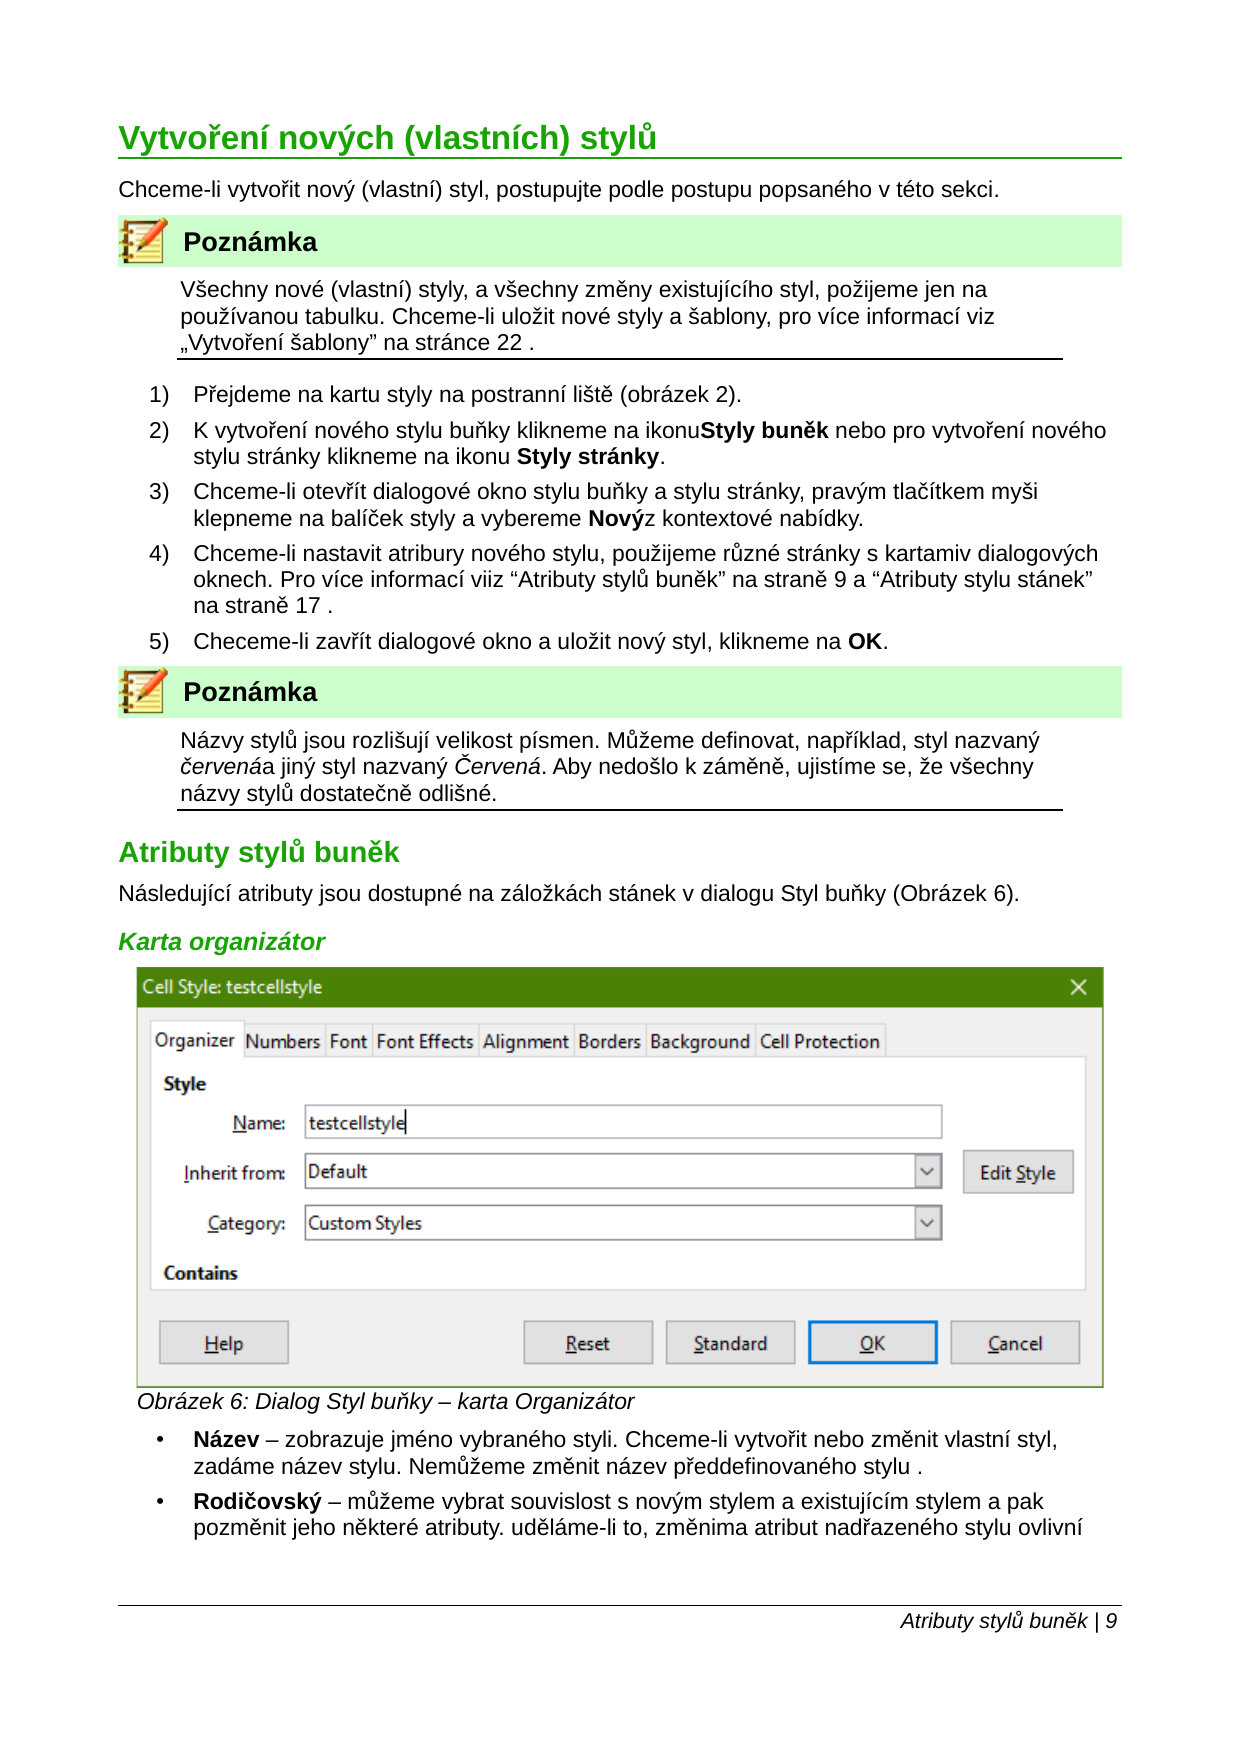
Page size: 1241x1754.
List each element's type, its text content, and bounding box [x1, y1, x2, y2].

list Chceme-li vytvořit nový (vlastní) styl, postupujte podle postupu popsaného v této sekci. [118, 176, 1122, 203]
subtitle Poznámka [118, 673, 1122, 714]
subtitle Poznámka [118, 223, 1122, 263]
list Chceme-li nastavit atribury nového stylu, použijeme různé stránky s kartamiv dialogových oknech. Pro více informací viiz “Atributy stylu buněk” na straně 9 a “Atributy stylu stránek” na straně 17 . [169, 540, 1122, 619]
text Všechny nové (vlastní) styly, a všechny změny existujícího styl, požijeme jen na používanou tabulku. Chceme-li uložit nové styly a šablony, pro více informací viz „Vytvoření šablony” na stránce 22 . [177, 273, 1063, 358]
subtitle Karta organizátor [118, 927, 1122, 956]
text Následující atributy jsou dostupné na záložkách stánek v dialogu Styl buňky (Obrázek 6). [118, 880, 1122, 906]
list K vytvoření nového stylu buňky klikneme na ikonuStyly buněk nebo pro vytvoření nového stylu stránky klikneme na ikonu Styly stránky. [169, 417, 1122, 469]
picture [119, 666, 170, 717]
list Chceme-li otevřít dialogové okno stylu buňky a stylu stránky, pravým tlačítkem myši klepneme na balíček styly a vybereme Novýz kontextové nabídky. [169, 478, 1122, 531]
subtitle Atributy stylů buněk [118, 835, 1122, 868]
picture [136, 967, 1104, 1388]
subtitle Vytvoření nových (vlastních) stylů [118, 118, 1122, 157]
list Checeme-li zavřít dialogové okno a uložit nový styl, klikneme na OK. [169, 628, 1122, 654]
list Přejdeme na kartu styly na postranní liště (obrázek 2). [169, 381, 1122, 408]
list Název – zobrazuje jméno vybraného styli. Chceme-li vytvořit nebo změnit vlastní styl, zadáme název stylu. Nemůžeme změnit název předdefinovaného stylu . [156, 1426, 1122, 1479]
list Rodičovský – můžeme vybrat souvislost s novým stylem a existujícím stylem a pak pozměnit jeho některé atributy. uděláme-li to, změnima atribut nadřazeného stylu ovlivní [156, 1488, 1122, 1541]
text Názvy stylů jsou rozlišují velikost písmen. Můžeme definovat, například, styl nazvaný červenáa jiný styl nazvaný Červená. Aby nedošlo k záměně, ujistíme se, že všechny názvy stylů dostatečně odlišné. [177, 724, 1063, 809]
picture [119, 216, 170, 267]
text Obrázek 6: Dialog Styl buňky – karta Organizátor [137, 1388, 1104, 1414]
